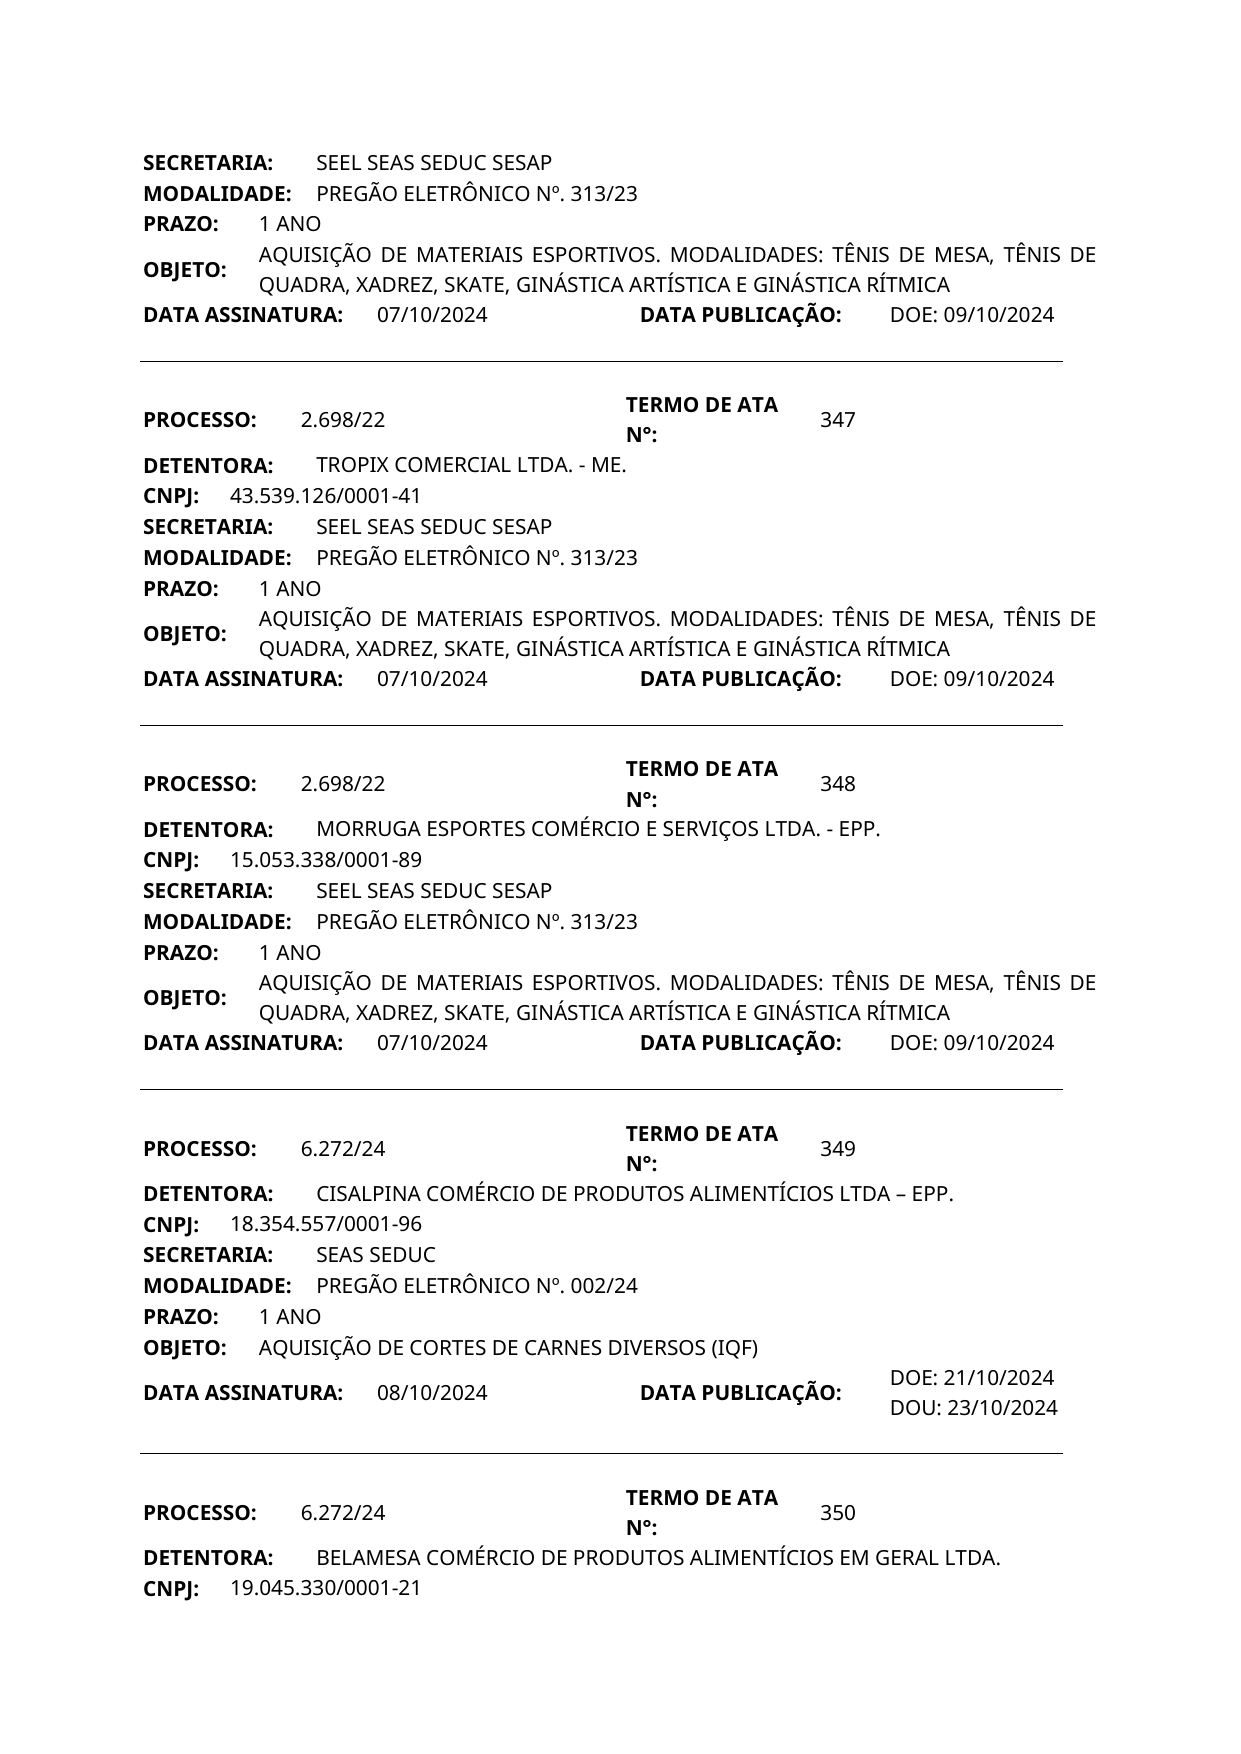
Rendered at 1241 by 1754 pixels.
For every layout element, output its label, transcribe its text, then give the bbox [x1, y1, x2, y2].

table_header TERMO DE ATA N°: [618, 1483, 813, 1543]
table_cell SECRETARIA: [136, 1240, 309, 1271]
table_header PROCESSO: [136, 1483, 293, 1543]
table_header 347 [813, 390, 1104, 450]
table_cell 43.539.126/0001-41 [223, 481, 1104, 512]
table_cell DETENTORA: [136, 815, 309, 845]
table_header 2.698/22 [293, 390, 618, 450]
table_cell DATA ASSINATURA: [136, 300, 369, 330]
table_cell PREGÃO ELETRÔNICO Nº. 313/23 [309, 543, 1104, 573]
table_cell MORRUGA ESPORTES COMÉRCIO E SERVIÇOS LTDA. - EPP. [309, 815, 1104, 845]
table_cell SEEL SEAS SEDUC SESAP [309, 512, 1104, 542]
table_cell PREGÃO ELETRÔNICO Nº. 313/23 [309, 907, 1104, 937]
table_cell DATA ASSINATURA: [136, 1363, 369, 1423]
table_cell DOE: 09/10/2024 [882, 300, 1104, 330]
table_header PROCESSO: [136, 1119, 293, 1179]
table_header TERMO DE ATA N°: [618, 755, 813, 814]
table_cell CNPJ: [136, 481, 222, 512]
table_header 6.272/24 [293, 1119, 618, 1179]
table_cell AQUISIÇÃO DE MATERIAIS ESPORTIVOS. MODALIDADES: TÊNIS DE MESA, TÊNIS DE QUADRA, XADREZ, SKATE, GINÁSTICA ARTÍSTICA E GINÁSTICA RÍTMICA [251, 604, 1104, 664]
table_cell PRAZO: [136, 938, 251, 968]
table_cell SECRETARIA: [136, 876, 309, 907]
table_cell 1 ANO [251, 1302, 1104, 1332]
table_cell 07/10/2024 [370, 1028, 632, 1059]
table_cell DETENTORA: [136, 450, 309, 481]
table_cell PREGÃO ELETRÔNICO Nº. 002/24 [309, 1271, 1104, 1302]
table_header TERMO DE ATA N°: [618, 1119, 813, 1179]
table_cell 1 ANO [251, 573, 1104, 604]
table_cell BELAMESA COMÉRCIO DE PRODUTOS ALIMENTÍCIOS EM GERAL LTDA. [309, 1543, 1104, 1573]
table_cell DETENTORA: [136, 1179, 309, 1209]
table_cell OBJETO: [136, 604, 251, 664]
table_cell DATA ASSINATURA: [136, 1028, 369, 1059]
table_cell OBJETO: [136, 968, 251, 1028]
table_header PROCESSO: [136, 755, 293, 814]
table_cell 19.045.330/0001-21 [223, 1574, 1104, 1604]
table_cell SECRETARIA: [136, 512, 309, 542]
table_cell DATA PUBLICAÇÃO: [632, 1363, 882, 1423]
table_cell SEEL SEAS SEDUC SESAP [309, 876, 1104, 907]
table_cell OBJETO: [136, 1332, 251, 1363]
table_cell 18.354.557/0001-96 [223, 1209, 1104, 1240]
table_header 2.698/22 [293, 755, 618, 814]
table_cell 08/10/2024 [370, 1363, 632, 1423]
table_header PROCESSO: [136, 390, 293, 450]
table_cell CNPJ: [136, 845, 222, 876]
table_cell 07/10/2024 [370, 664, 632, 694]
table_cell DOE: 21/10/2024 DOU: 23/10/2024 [882, 1363, 1104, 1423]
table_cell OBJETO: [136, 240, 251, 300]
table_cell DATA PUBLICAÇÃO: [632, 300, 882, 330]
table_cell MODALIDADE: [136, 543, 309, 573]
table_header TERMO DE ATA N°: [618, 390, 813, 450]
table_cell TROPIX COMERCIAL LTDA. - ME. [309, 450, 1104, 481]
table_cell SECRETARIA: [136, 148, 309, 178]
table_cell AQUISIÇÃO DE MATERIAIS ESPORTIVOS. MODALIDADES: TÊNIS DE MESA, TÊNIS DE QUADRA, XADREZ, SKATE, GINÁSTICA ARTÍSTICA E GINÁSTICA RÍTMICA [251, 240, 1104, 300]
table_cell DETENTORA: [136, 1543, 309, 1573]
table_cell PREGÃO ELETRÔNICO Nº. 313/23 [309, 178, 1104, 209]
table_cell DATA PUBLICAÇÃO: [632, 664, 882, 694]
table_cell DATA ASSINATURA: [136, 664, 369, 694]
table_cell MODALIDADE: [136, 178, 309, 209]
table_cell 1 ANO [251, 938, 1104, 968]
table_cell CISALPINA COMÉRCIO DE PRODUTOS ALIMENTÍCIOS LTDA – EPP. [309, 1179, 1104, 1209]
table_cell PRAZO: [136, 1302, 251, 1332]
table_header 6.272/24 [293, 1483, 618, 1543]
table_cell AQUISIÇÃO DE CORTES DE CARNES DIVERSOS (IQF) [251, 1332, 1104, 1363]
table_cell PRAZO: [136, 209, 251, 240]
table_cell 1 ANO [251, 209, 1104, 240]
table_cell AQUISIÇÃO DE MATERIAIS ESPORTIVOS. MODALIDADES: TÊNIS DE MESA, TÊNIS DE QUADRA, XADREZ, SKATE, GINÁSTICA ARTÍSTICA E GINÁSTICA RÍTMICA [251, 968, 1104, 1028]
table_cell CNPJ: [136, 1209, 222, 1240]
table_header 348 [813, 755, 1104, 814]
table_cell MODALIDADE: [136, 1271, 309, 1302]
table_cell SEAS SEDUC [309, 1240, 1104, 1271]
table_cell DOE: 09/10/2024 [882, 1028, 1104, 1059]
table_header 349 [813, 1119, 1104, 1179]
table_cell 07/10/2024 [370, 300, 632, 330]
table_cell CNPJ: [136, 1574, 222, 1604]
table_cell DOE: 09/10/2024 [882, 664, 1104, 694]
table_cell SEEL SEAS SEDUC SESAP [309, 148, 1104, 178]
table_cell DATA PUBLICAÇÃO: [632, 1028, 882, 1059]
table_cell MODALIDADE: [136, 907, 309, 937]
table_header 350 [813, 1483, 1104, 1543]
table_cell PRAZO: [136, 573, 251, 604]
table_cell 15.053.338/0001-89 [223, 845, 1104, 876]
